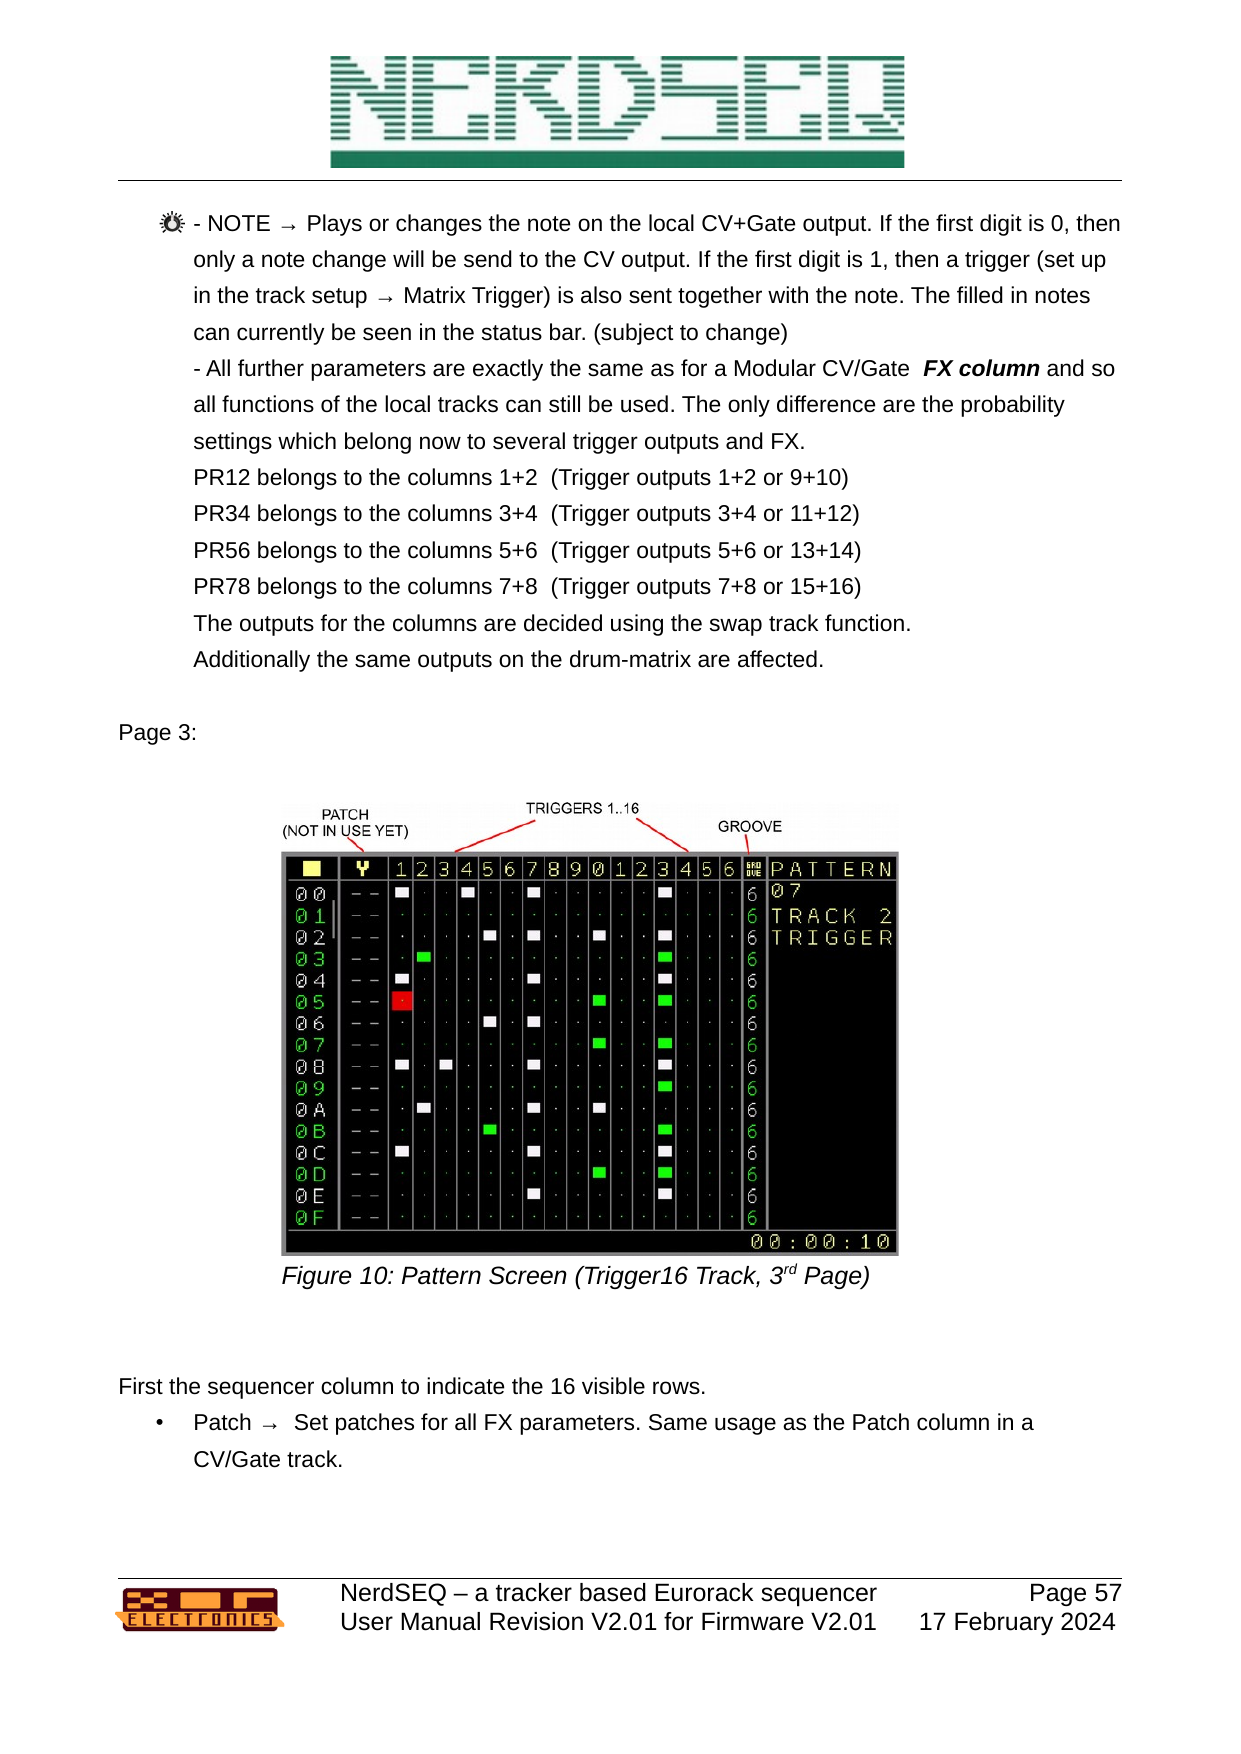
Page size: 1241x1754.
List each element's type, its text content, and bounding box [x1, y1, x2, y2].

picture [281, 802, 899, 1256]
text First the sequencer column to indicate the 16 visible rows. [118, 1373, 1122, 1399]
text Figure 10: Pattern Screen (Trigger16 Track, 3rd Page) [281, 1256, 899, 1290]
text Page 3: [118, 718, 1122, 745]
picture [330, 56, 905, 168]
list Additionally the same outputs on the drum-matrix are affected. [156, 646, 1122, 672]
list PR12 belongs to the columns 1+2 (Trigger outputs 1+2 or 9+10) PR34 belongs to the columns 3+4 (Trigger outputs 3+4 or 11+12) [156, 464, 1122, 527]
list PR78 belongs to the columns 7+8 (Trigger outputs 7+8 or 15+16) The outputs for the columns are decided using the swap track function. [156, 573, 1122, 636]
picture [115, 1584, 285, 1634]
list - All further parameters are exactly the same as for a Modular CV/Gate FX column and so all functions of the local tracks can still be used. The only difference are the probability settings which belong now to several trigger outputs and FX. [156, 355, 1122, 454]
list PR56 belongs to the columns 5+6 (Trigger outputs 5+6 or 13+14) [156, 537, 1122, 563]
picture [159, 211, 185, 236]
list Patch → Set patches for all FX parameters. Same usage as the Patch column in a CV/Gate track. [156, 1409, 1122, 1472]
list - NOTE → Plays or changes the note on the local CV+Gate output. If the first digit is 0, then only a note change will be send to the CV output. If the first digit is 1, then a trigger (set up in the track setup → Matrix Trigger) is also sent together with the note. The filled in notes can currently be seen in the status bar. (subject to change) [156, 209, 1122, 345]
